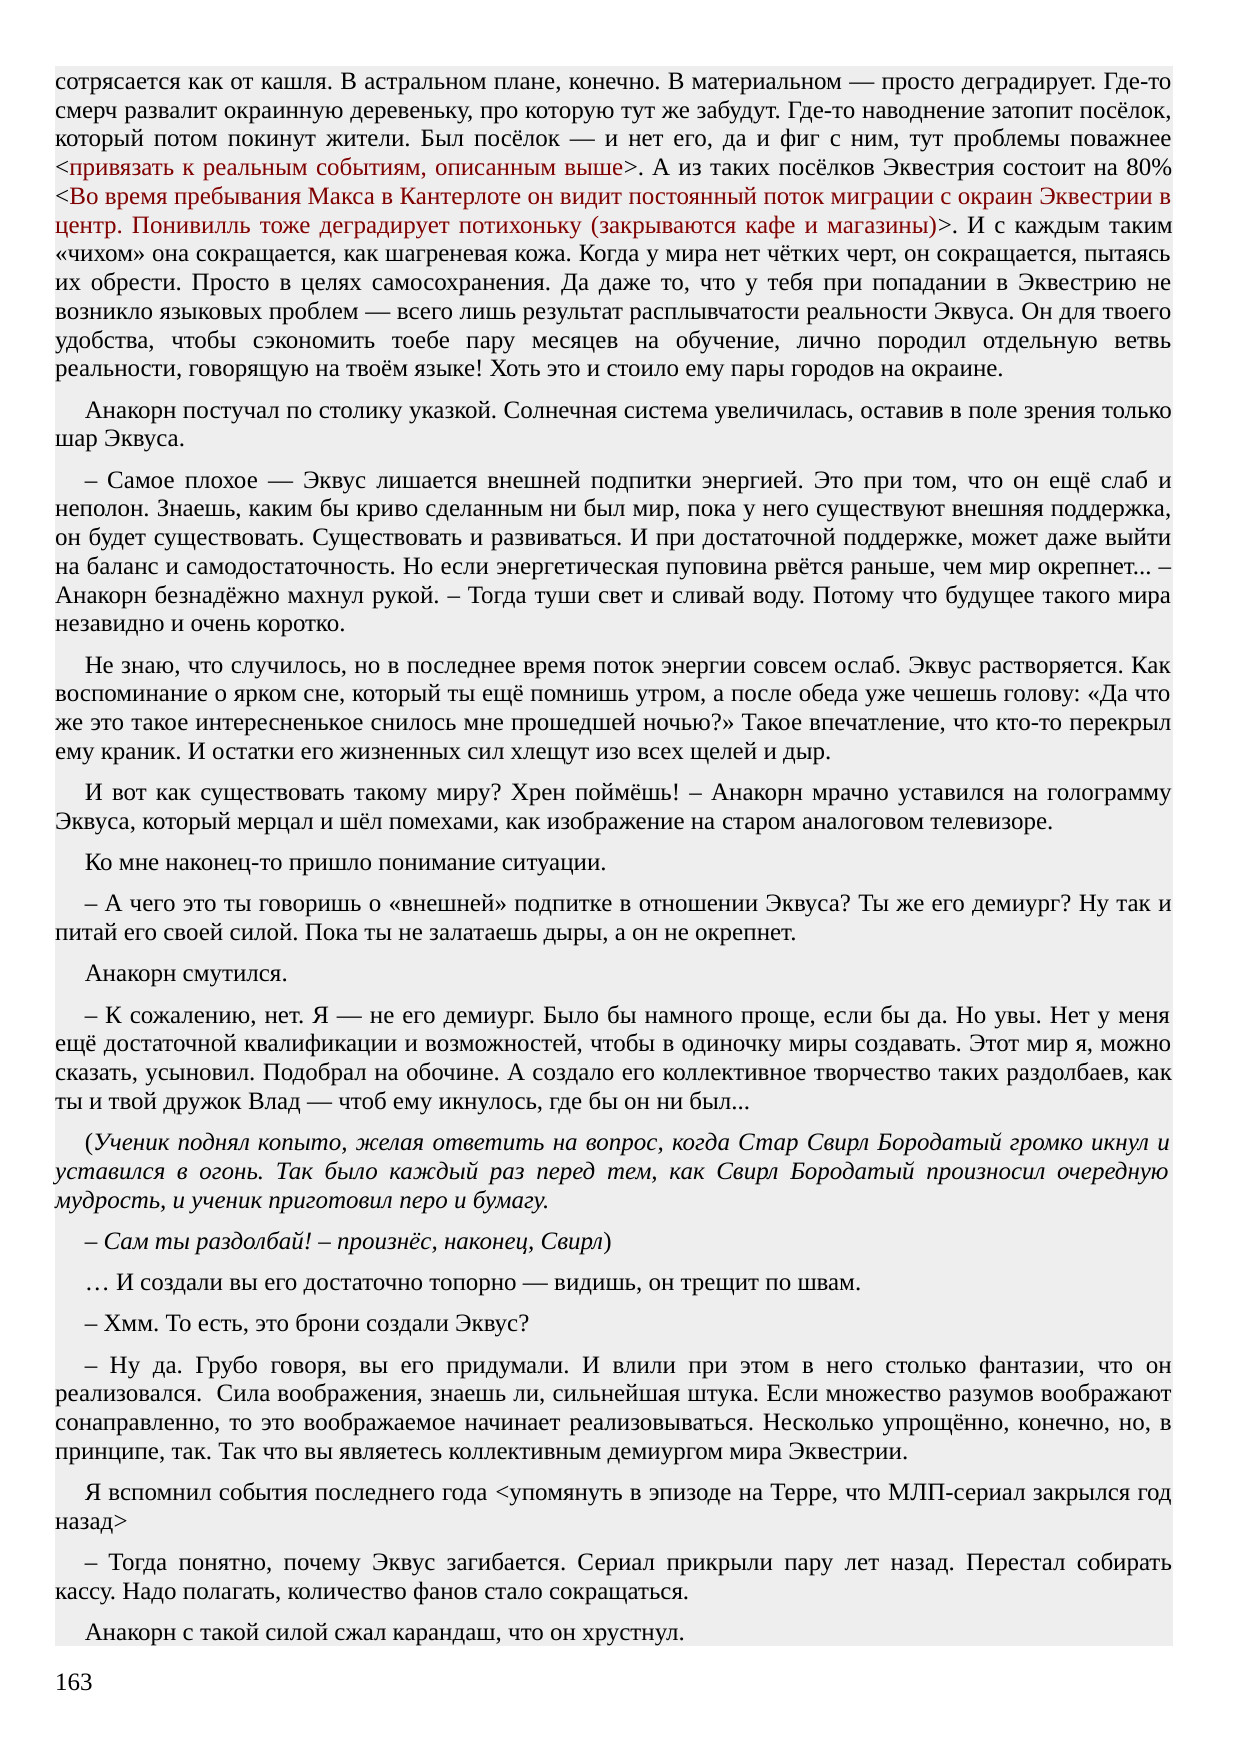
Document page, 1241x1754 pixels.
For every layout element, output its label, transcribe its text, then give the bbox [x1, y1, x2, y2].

text – Самое плохое — Эквус лишается внешней подпитки энергией. Это при том, что он ещё слаб и неполон. Знаешь, каким бы криво сделанным ни был мир, пока у него существуют внешняя поддержка, он будет существовать. Существовать и развиваться. И при достаточной поддержке, может даже выйти на баланс и самодостаточность. Но если энергетическая пуповина рвётся раньше, чем мир окрепнет... – Анакорн безнадёжно махнул рукой. – Тогда туши свет и сливай воду. Потому что будущее такого мира незавидно и очень коротко. [55, 465, 1173, 637]
text сотрясается как от кашля. В астральном плане, конечно. В материальном — просто деградирует. Где-то смерч развалит окраинную деревеньку, про которую тут же забудут. Где-то наводнение затопит посёлок, который потом покинут жители. Был посёлок — и нет его, да и фиг с ним, тут проблемы поважнее <привязать к реальным событиям, описанным выше>. А из таких посёлков Эквестрия состоит на 80% <Во время пребывания Макса в Кантерлоте он видит постоянный поток миграции с окраин Эквестрии в центр. Понивилль тоже деградирует потихоньку (закрываются кафе и магазины)>. И с каждым таким «чихом» она сокращается, как шагреневая кожа. Когда у мира нет чётких черт, он сокращается, пытаясь их обрести. Просто в целях самосохранения. Да даже то, что у тебя при попадании в Эквестрию не возникло языковых проблем — всего лишь результат расплывчатости реальности Эквуса. Он для твоего удобства, чтобы сэкономить тоебе пару месяцев на обучение, лично породил отдельную ветвь реальности, говорящую на твоём языке! Хоть это и стоило ему пары городов на окраине. [55, 66, 1173, 382]
text – К сожалению, нет. Я — не его демиург. Было бы намного проще, если бы да. Но увы. Нет у меня ещё достаточной квалификации и возможностей, чтобы в одиночку миры создавать. Этот мир я, можно сказать, усыновил. Подобрал на обочине. А создало его коллективное творчество таких раздолбаев, как ты и твой дружок Влад — чтоб ему икнулось, где бы он ни был... [55, 1000, 1173, 1115]
text И вот как существовать такому миру? Хрен поймёшь! – Анакорн мрачно уставился на голограмму Эквуса, который мерцал и шёл помехами, как изображение на старом аналоговом телевизоре. [55, 777, 1173, 835]
text – Хмм. То есть, это брони создали Эквус? [55, 1308, 1173, 1337]
text – Ну да. Грубо говоря, вы его придумали. И влили при этом в него столько фантазии, что он реализовался. Сила воображения, знаешь ли, сильнейшая штука. Если множество разумов воображают сонаправленно, то это воображаемое начинает реализовываться. Несколько упрощённо, конечно, но, в принципе, так. Так что вы являетесь коллективным демиургом мира Эквестрии. [55, 1350, 1173, 1465]
text Ко мне наконец-то пришло понимание ситуации. [55, 847, 1173, 876]
text … И создали вы его достаточно топорно — видишь, он трещит по швам. [55, 1267, 1173, 1296]
text Я вспомнил события последнего года <упомянуть в эпизоде на Терре, что МЛП-сериал закрылся год назад> [55, 1477, 1173, 1535]
text Анакорн смутился. [55, 958, 1173, 987]
text Не знаю, что случилось, но в последнее время поток энергии совсем ослаб. Эквус растворяется. Как воспоминание о ярком сне, который ты ещё помнишь утром, а после обеда уже чешешь голову: «Да что же это такое интересненькое снилось мне прошедшей ночью?» Такое впечатление, что кто-то перекрыл ему краник. И остатки его жизненных сил хлещут изо всех щелей и дыр. [55, 650, 1173, 765]
text – А чего это ты говоришь о «внешней» подпитке в отношении Эквуса? Ты же его демиург? Ну так и питай его своей силой. Пока ты не залатаешь дыры, а он не окрепнет. [55, 888, 1173, 946]
text Анакорн постучал по столику указкой. Солнечная система увеличилась, оставив в поле зрения только шар Эквуса. [55, 395, 1173, 452]
text – Тогда понятно, почему Эквус загибается. Сериал прикрыли пару лет назад. Перестал собирать кассу. Надо полагать, количество фанов стало сокращаться. [55, 1547, 1173, 1605]
text Анакорн с такой силой сжал карандаш, что он хрустнул. [55, 1617, 1173, 1646]
text – Сам ты раздолбай! – произнёс, наконец, Свирл) [55, 1226, 1173, 1255]
text (Ученик поднял копыто, желая ответить на вопрос, когда Стар Свирл Бородатый громко икнул и уставился в огонь. Так было каждый раз перед тем, как Свирл Бородатый произносил очередную мудрость, и ученик приготовил перо и бумагу. [55, 1127, 1173, 1213]
